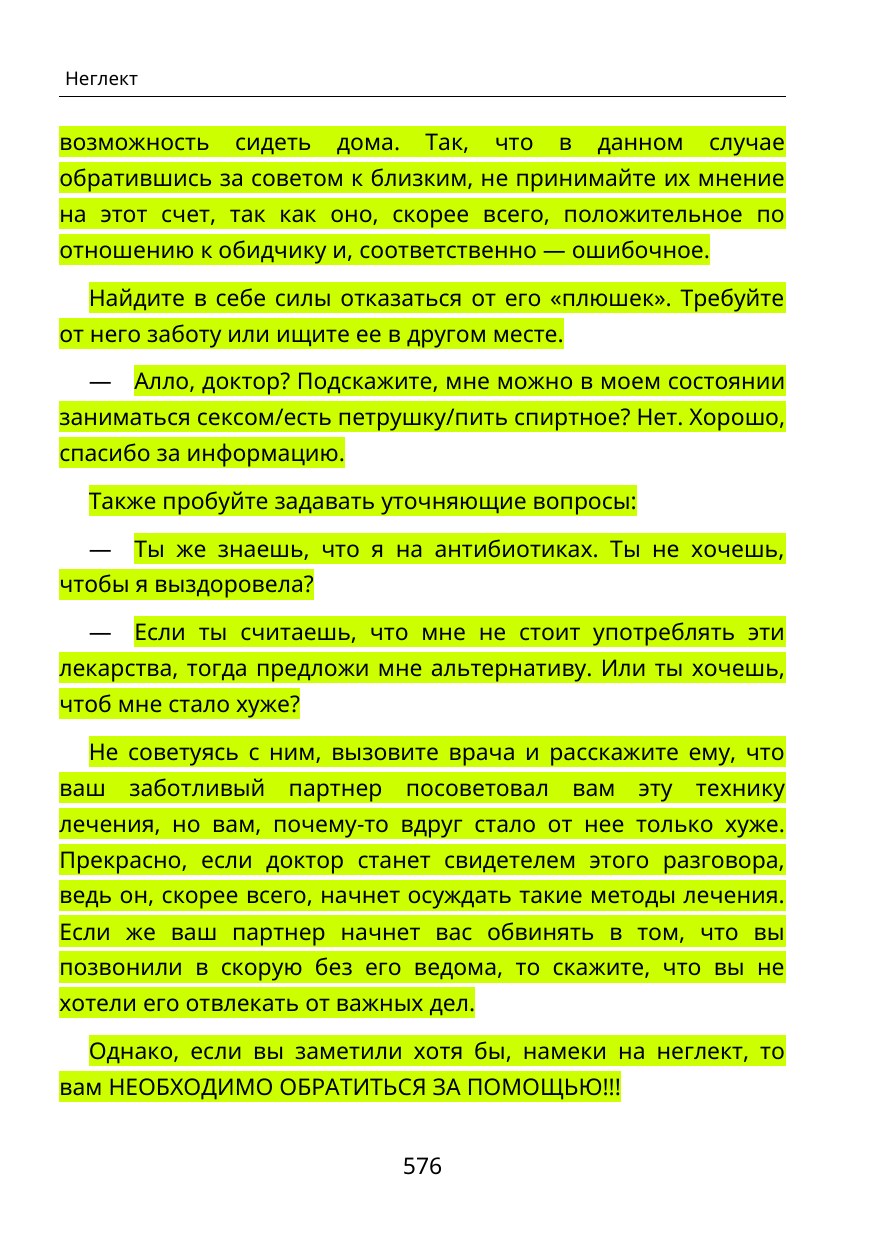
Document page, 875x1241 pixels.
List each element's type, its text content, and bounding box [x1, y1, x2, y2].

text Однако, если вы заметили хотя бы, намеки на неглект, то вам НЕОБХОДИМО ОБРАТИТЬСЯ ЗА ПОМОЩЬЮ!!! [59, 1035, 786, 1102]
list Алло, доктор? Подскажите, мне можно в моем состоянии заниматься сексом/есть петрушку/пить спиртное? Нет. Хорошо, спасибо за информацию. [59, 365, 786, 468]
text Также пробуйте задавать уточняющие вопросы: [59, 485, 786, 516]
text Найдите в себе силы отказаться от его «плюшек». Требуйте от него заботу или ищите ее в другом месте. [59, 282, 786, 349]
text Не советуясь с ним, вызовите врача и расскажите ему, что ваш заботливый партнер посоветовал вам эту технику лечения, но вам, почему-то вдруг стало от нее только хуже. Прекрасно, если доктор станет свидетелем этого разговора, ведь он, скорее всего, начнет осуждать такие методы лечения. Если же ваш партнер начнет вас обвинять в том, что вы позвонили в скорую без его ведома, то скажите, что вы не хотели его отвлекать от важных дел. [59, 736, 786, 1018]
list Ты же знаешь, что я на антибиотиках. Ты не хочешь, чтобы я выздоровела? [59, 532, 786, 600]
list Если ты считаешь, что мне не стоит употреблять эти лекарства, тогда предложи мне альтернативу. Или ты хочешь, чтоб мне стало хуже? [59, 616, 786, 719]
text возможность сидеть дома. Так, что в данном случае обратившись за советом к близким, не принимайте их мнение на этот счет, так как оно, скорее всего, положительное по отношению к обидчику и, соответственно — ошибочное. [59, 126, 786, 265]
